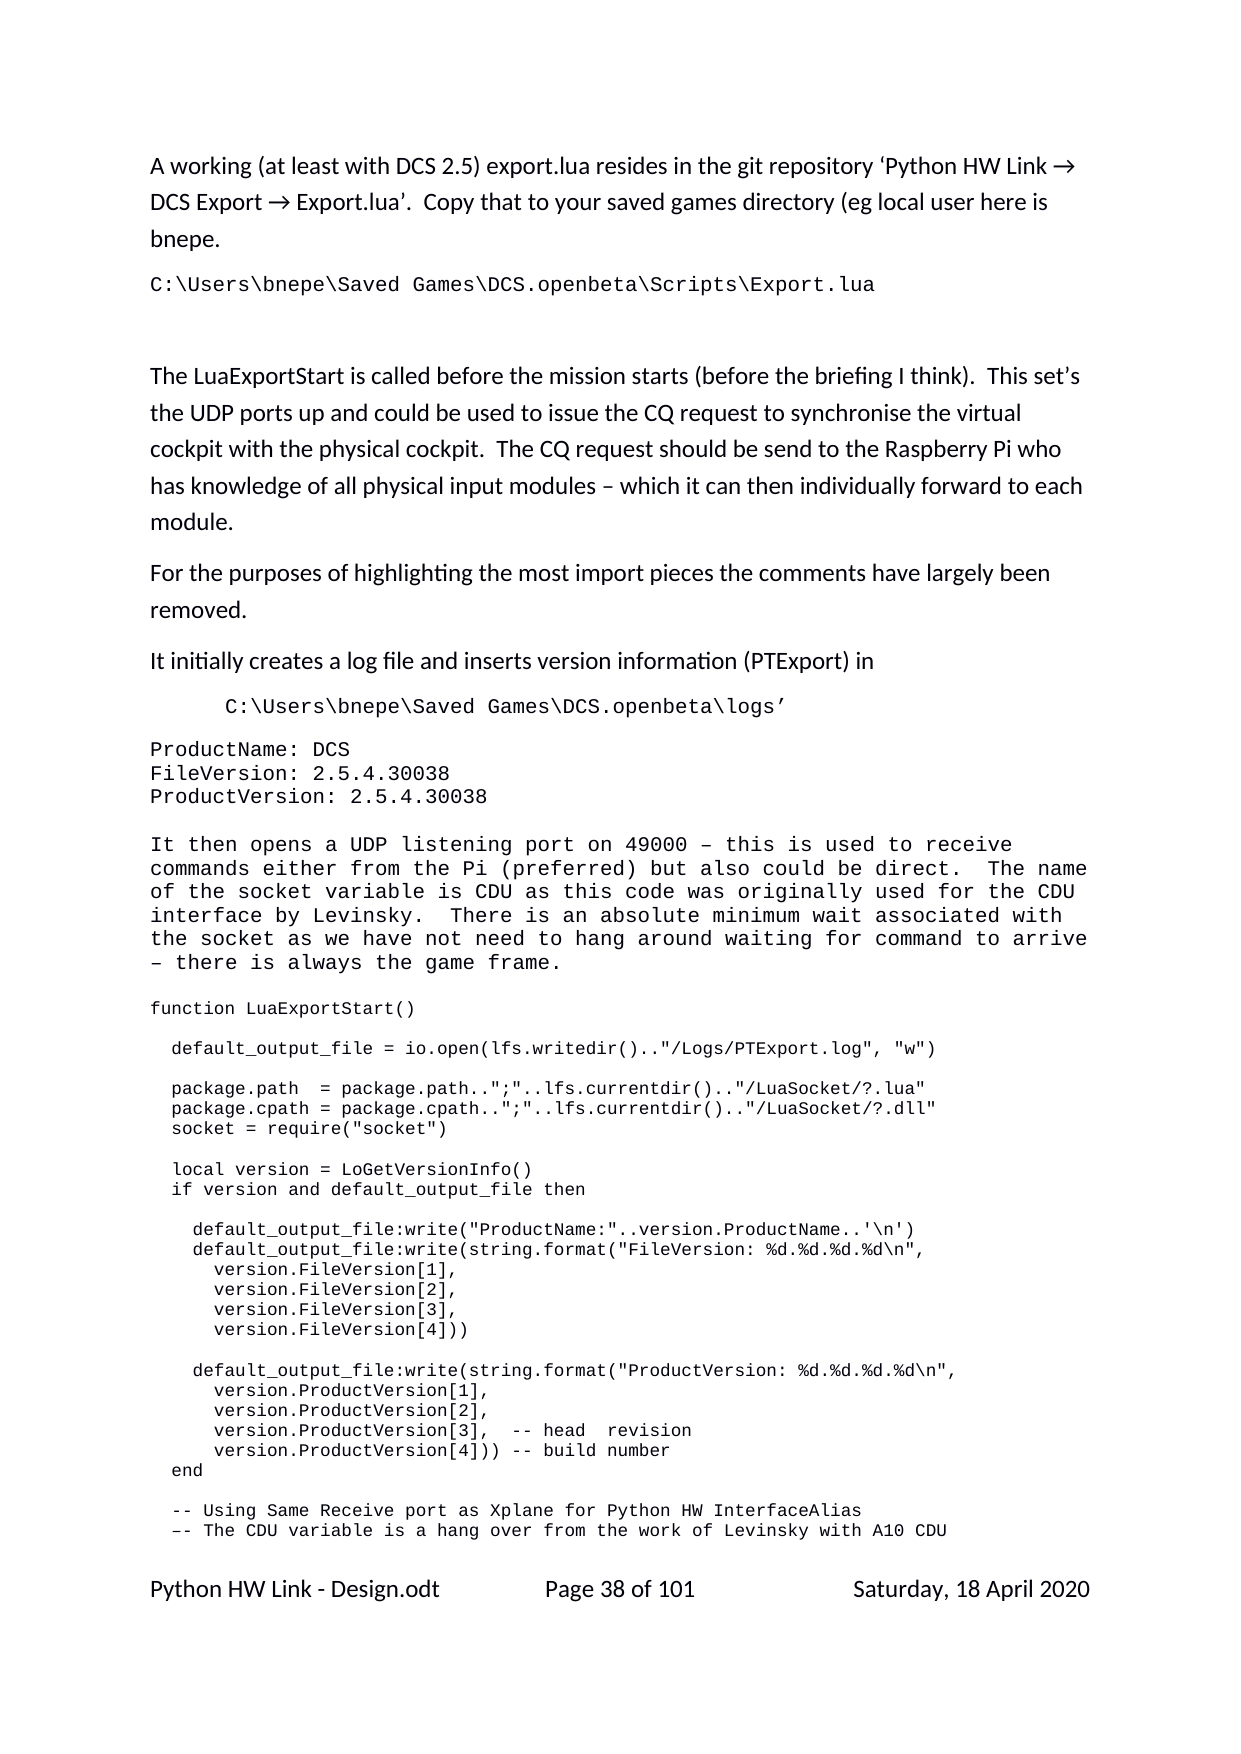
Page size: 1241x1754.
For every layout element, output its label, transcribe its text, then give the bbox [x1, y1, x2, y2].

text socket = require("socket") [150, 1120, 1090, 1140]
text function LuaExportStart() [150, 999, 1090, 1019]
text C:\Users\bnepe\Saved Games\DCS.openbeta\logs’ [150, 696, 1090, 720]
text version.ProductVersion[3], -- head revision [150, 1422, 1090, 1442]
text version.FileVersion[3], [150, 1301, 1090, 1321]
text –- The CDU variable is a hang over from the work of Levinsky with A10 CDU [150, 1522, 1090, 1542]
text package.cpath = package.cpath..";"..lfs.currentdir().."/LuaSocket/?.dll" [150, 1100, 1090, 1120]
text if version and default_output_file then [150, 1180, 1090, 1200]
text A working (at least with DCS 2.5) export.lua resides in the git repository ‘Python HW Link → DCS Export → Export.lua’. Copy that to your saved games directory (eg local user here is bnepe. [150, 150, 1090, 254]
text version.ProductVersion[1], [150, 1381, 1090, 1401]
text end [150, 1462, 1090, 1482]
text package.path = package.path..";"..lfs.currentdir().."/LuaSocket/?.lua" [150, 1080, 1090, 1100]
text default_output_file:write(string.format("ProductVersion: %d.%d.%d.%d\n", [150, 1361, 1090, 1381]
text local version = LoGetVersionInfo() [150, 1160, 1090, 1180]
text version.FileVersion[2], [150, 1281, 1090, 1301]
text default_output_file = io.open(lfs.writedir().."/Logs/PTExport.log", "w") [150, 1039, 1090, 1060]
text version.ProductVersion[4])) -- build number [150, 1442, 1090, 1462]
text default_output_file:write("ProductName:"..version.ProductName..'\n') [150, 1221, 1090, 1241]
text ProductName: DCS [150, 739, 1090, 763]
text FileVersion: 2.5.4.30038 [150, 763, 1090, 787]
text It then opens a UDP listening port on 49000 – this is used to receive commands either from the Pi (preferred) but also could be direct. The name of the socket variable is CDU as this code was originally used for the CDU interface by Levinsky. There is an absolute minimum wait associated with the socket as we have not need to hang around waiting for command to arrive – there is always the game frame. [150, 834, 1090, 976]
text -- Using Same Receive port as Xplane for Python HW InterfaceAlias [150, 1502, 1090, 1522]
text version.FileVersion[4])) [150, 1321, 1090, 1341]
text version.ProductVersion[2], [150, 1401, 1090, 1422]
text default_output_file:write(string.format("FileVersion: %d.%d.%d.%d\n", [150, 1241, 1090, 1261]
text ProductVersion: 2.5.4.30038 [150, 787, 1090, 810]
text C:\Users\bnepe\Saved Games\DCS.openbeta\Scripts\Export.lua [150, 274, 1090, 298]
text It initially creates a log file and inserts version information (PTExport) in [150, 645, 1090, 676]
text For the purposes of highlighting the most import pieces the comments have largely been removed. [150, 557, 1090, 624]
text version.FileVersion[1], [150, 1261, 1090, 1281]
text The LuaExportStart is called before the mission starts (before the briefing I think). This set’s the UDP ports up and could be used to issue the CQ request to synchronise the virtual cockpit with the physical cockpit. The CQ request should be send to the Raspberry Pi who has knowledge of all physical input modules – which it can then individually forward to each module. [150, 360, 1090, 537]
